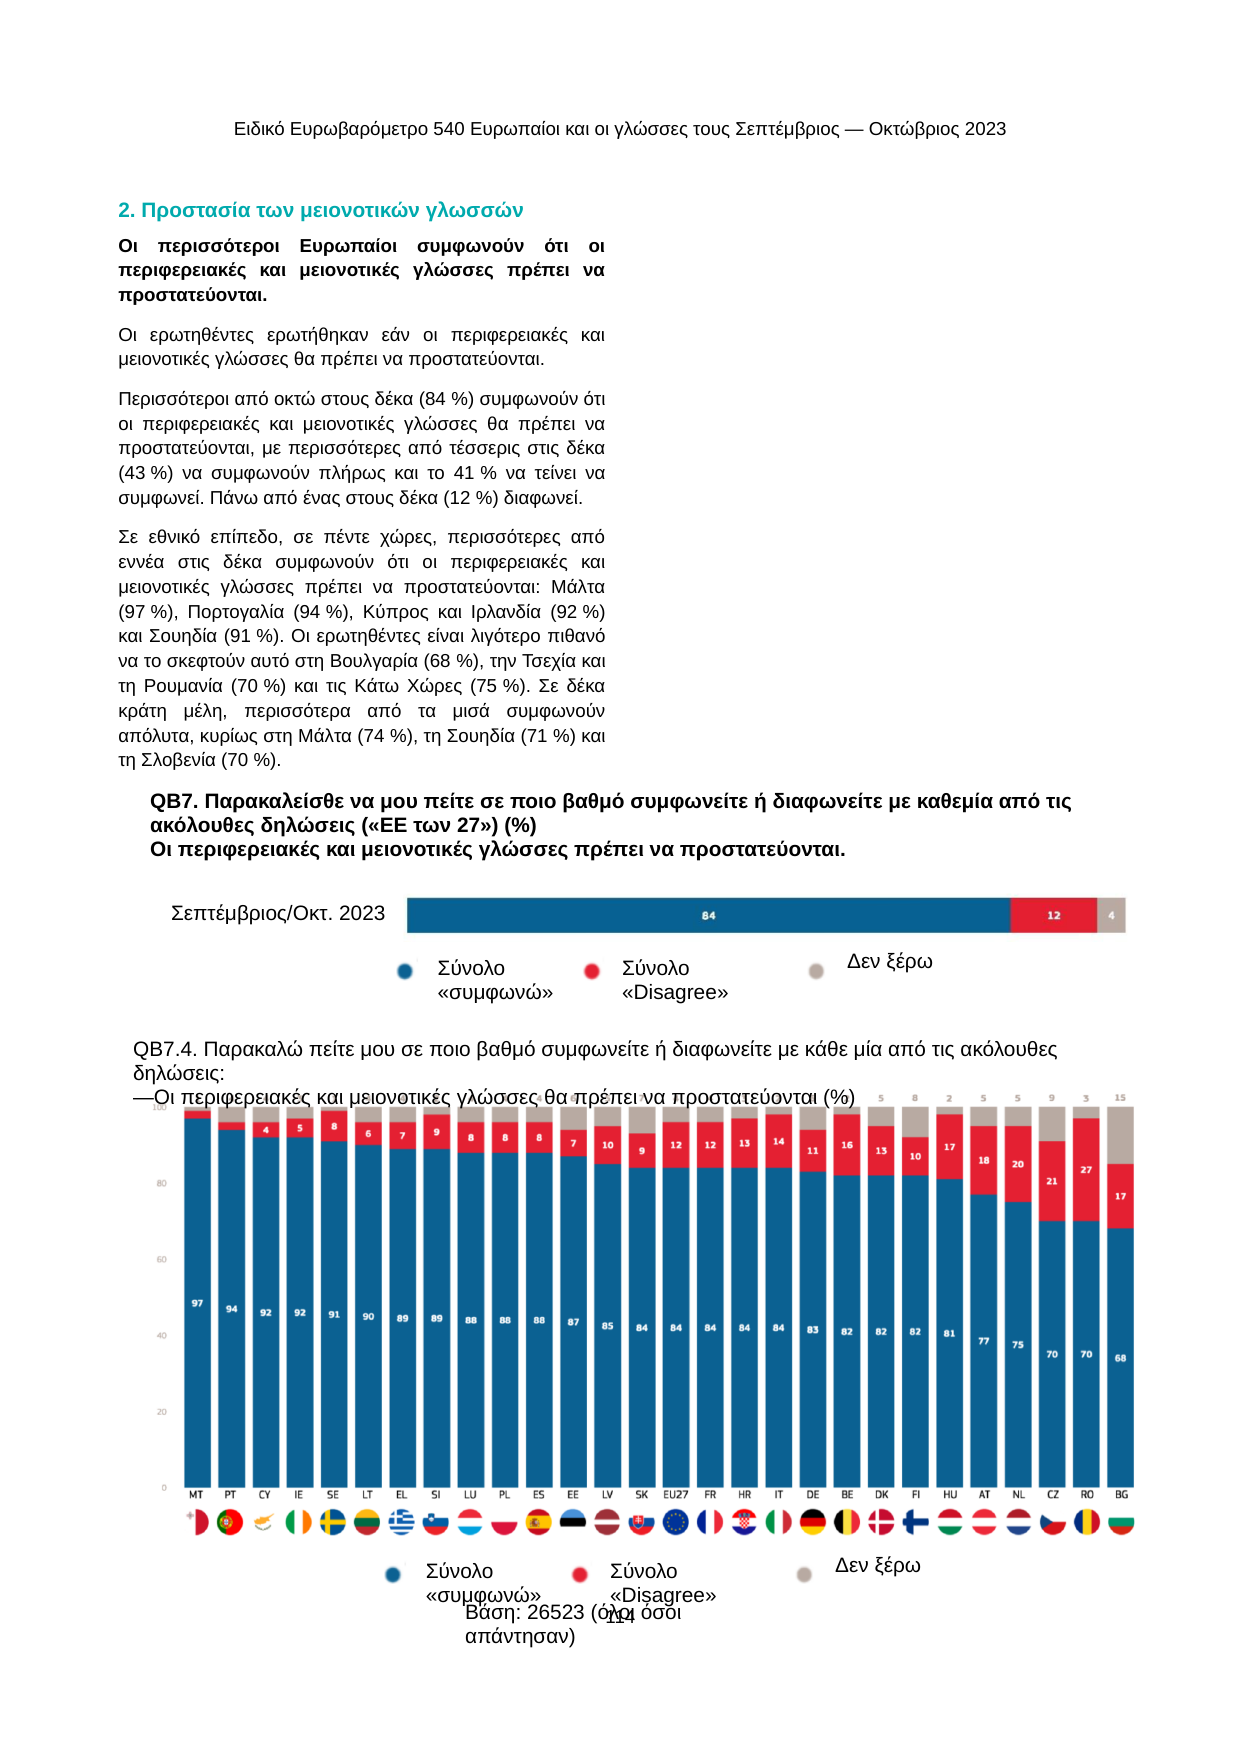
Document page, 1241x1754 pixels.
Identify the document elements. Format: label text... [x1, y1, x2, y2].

picture [143, 1091, 1138, 1540]
picture [390, 946, 827, 991]
picture [401, 888, 1134, 942]
picture [378, 1550, 815, 1594]
picture [637, 986, 645, 991]
picture [625, 1589, 633, 1594]
picture [143, 1091, 156, 1098]
text Οι ερωτηθέντες ερωτήθηκαν εάν οι περιφερειακές και μειονοτικές γλώσσες θα πρέπει να προστατεύονται. [118, 323, 605, 370]
text Οι περισσότεροι Ευρωπαίοι συμφωνούν ότι οι περιφερειακές και μειονοτικές γλώσσες πρέπει να προστατεύονται. [118, 234, 605, 306]
picture [156, 1091, 166, 1103]
text Περισσότεροι από οκτώ στους δέκα (84 %) συμφωνούν ότι οι περιφερειακές και μειονοτικές γλώσσες θα πρέπει να προστατεύονται, με περισσότερες από τέσσερις στις δέκα (43 %) να συμφωνούν πλήρως και το 41 % να τείνει να συμφωνεί. Πάνω από ένας στους δέκα (12 %) διαφωνεί. [118, 387, 605, 508]
subtitle 2. Προστασία των μειονοτικών γλωσσών [118, 198, 605, 222]
text Σε εθνικό επίπεδο, σε πέντε χώρες, περισσότερες από εννέα στις δέκα συμφωνούν ότι οι περιφερειακές και μειονοτικές γλώσσες πρέπει να προστατεύονται: Μάλτα (97 %), Πορτογαλία (94 %), Κύπρος και Ιρλανδία (92 %) και Σουηδία (91 %). Οι ερωτηθέντες είναι λιγότερο πιθανό να το σκεφτούν αυτό στη Βουλγαρία (68 %), την Τσεχία και τη Ρουμανία (70 %) και τις Κάτω Χώρες (75 %). Σε δέκα κράτη μέλη, περισσότερα από τα μισά συμφωνούν απόλυτα, κυρίως στη Μάλτα (74 %), τη Σουηδία (71 %) και τη Σλοβενία (70 %). [118, 526, 605, 771]
